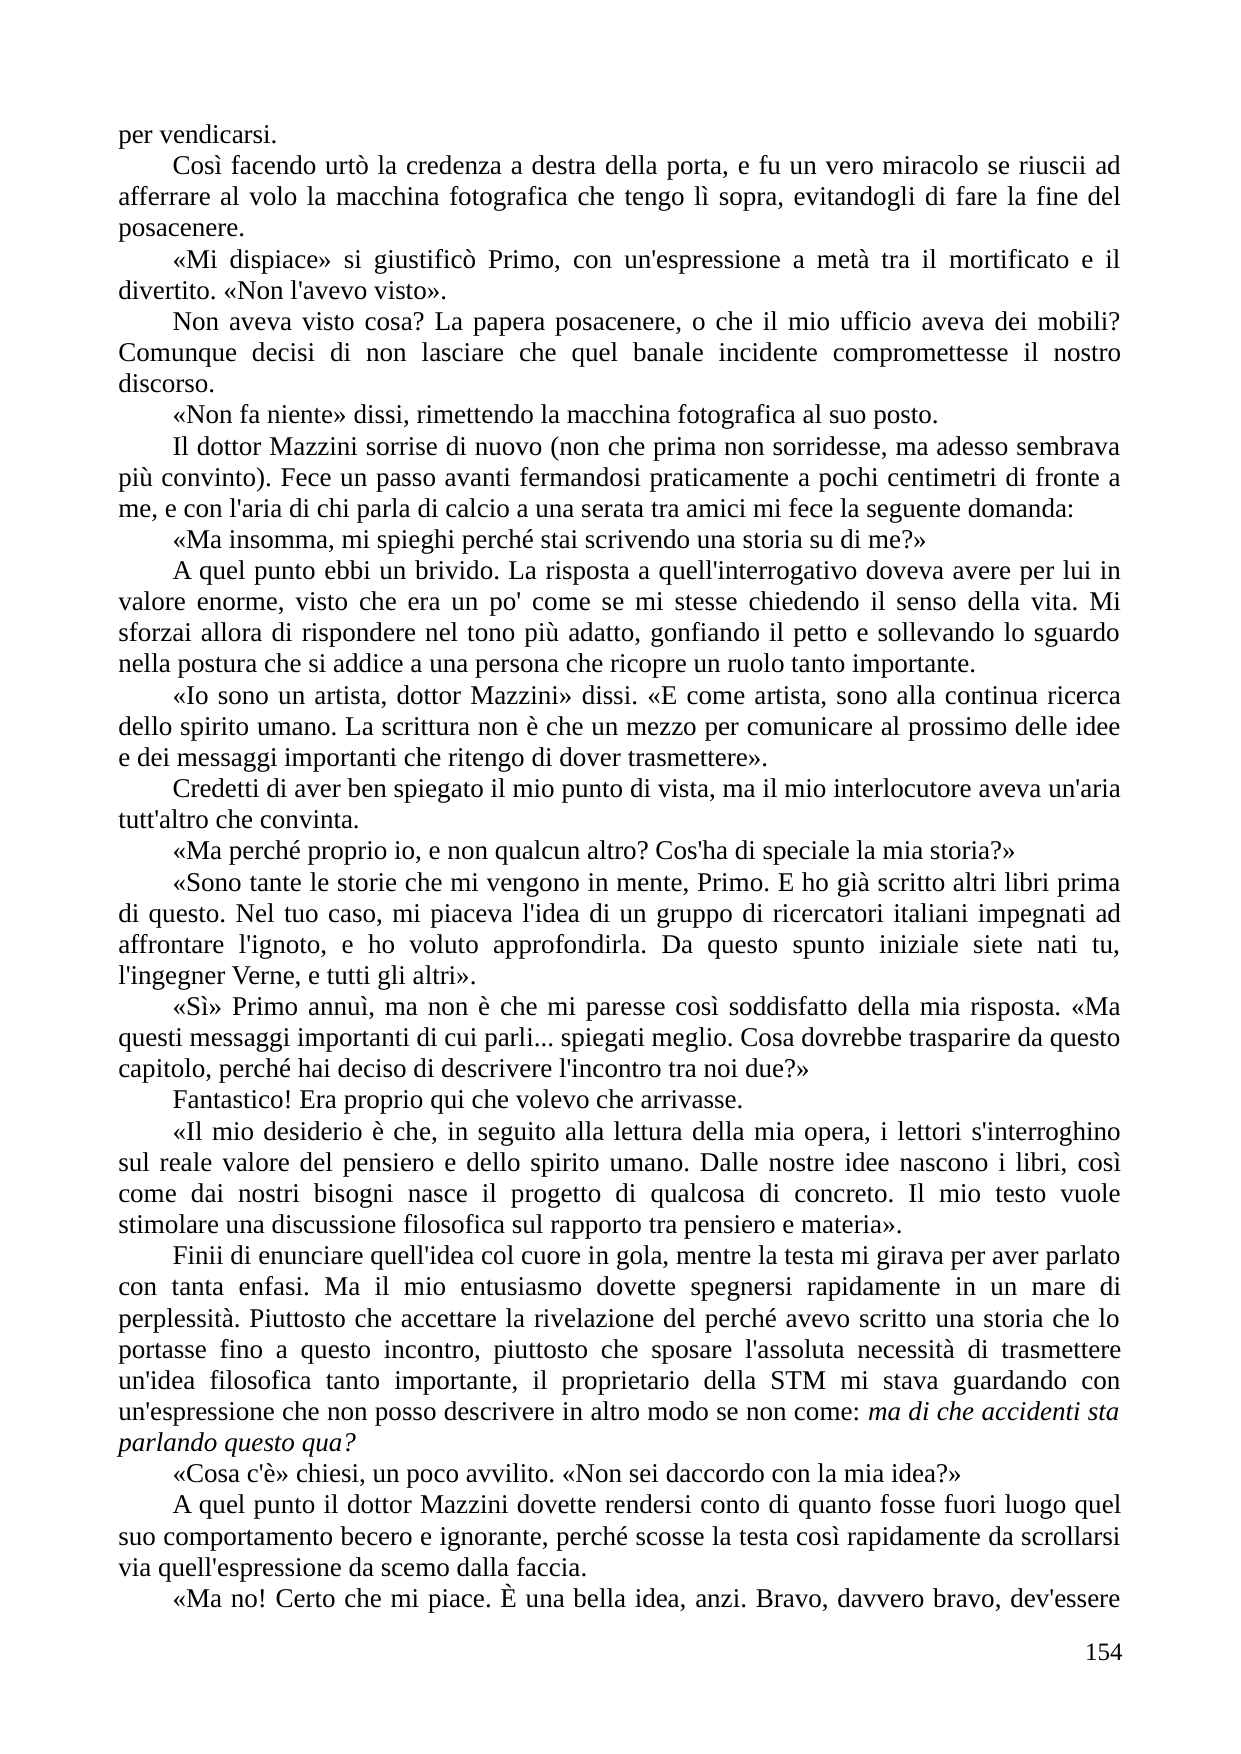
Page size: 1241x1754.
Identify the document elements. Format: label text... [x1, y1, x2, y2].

text «Ma insomma, mi spieghi perché stai scrivendo una storia su di me?» [118, 523, 1122, 554]
text «Sono tante le storie che mi vengono in mente, Primo. E ho già scritto altri libri prima di questo. Nel tuo caso, mi piaceva l'idea di un gruppo di ricercatori italiani impegnati ad affrontare l'ignoto, e ho voluto approfondirla. Da questo spunto iniziale siete nati tu, l'ingegner Verne, e tutti gli altri». [118, 866, 1122, 990]
text «Non fa niente» dissi, rimettendo la macchina fotografica al suo posto. [118, 398, 1122, 429]
text Non aveva visto cosa? La papera posacenere, o che il mio ufficio aveva dei mobili? Comunque decisi di non lasciare che quel banale incidente compromettesse il nostro discorso. [118, 305, 1122, 398]
text Fantastico! Era proprio qui che volevo che arrivasse. [118, 1084, 1122, 1115]
text Il dottor Mazzini sorrise di nuovo (non che prima non sorridesse, ma adesso sembrava più convinto). Fece un passo avanti fermandosi praticamente a pochi centimetri di fronte a me, e con l'aria di chi parla di calcio a una serata tra amici mi fece la seguente domanda: [118, 429, 1122, 523]
text «Ma perché proprio io, e non qualcun altro? Cos'ha di speciale la mia storia?» [118, 834, 1122, 866]
text «Mi dispiace» si giustificò Primo, con un'espressione a metà tra il mortificato e il divertito. «Non l'avevo visto». [118, 243, 1122, 305]
text «Cosa c'è» chiesi, un poco avvilito. «Non sei daccordo con la mia idea?» [118, 1457, 1122, 1488]
text «Il mio desiderio è che, in seguito alla lettura della mia opera, i lettori s'interroghino sul reale valore del pensiero e dello spirito umano. Dalle nostre idee nascono i libri, così come dai nostri bisogni nasce il progetto di qualcosa di concreto. Il mio testo vuole stimolare una discussione filosofica sul rapporto tra pensiero e materia». [118, 1115, 1122, 1239]
text «Io sono un artista, dottor Mazzini» dissi. «E come artista, sono alla continua ricerca dello spirito umano. La scrittura non è che un mezzo per comunicare al prossimo delle idee e dei messaggi importanti che ritengo di dover trasmettere». [118, 679, 1122, 772]
text per vendicarsi. [118, 118, 1122, 149]
text Credetti di aver ben spiegato il mio punto di vista, ma il mio interlocutore aveva un'aria tutt'altro che convinta. [118, 772, 1122, 834]
text Così facendo urtò la credenza a destra della porta, e fu un vero miracolo se riuscii ad afferrare al volo la macchina fotografica che tengo lì sopra, evitandogli di fare la fine del posacenere. [118, 149, 1122, 243]
text «Sì» Primo annuì, ma non è che mi paresse così soddisfatto della mia risposta. «Ma questi messaggi importanti di cui parli... spiegati meglio. Cosa dovrebbe trasparire da questo capitolo, perché hai deciso di descrivere l'incontro tra noi due?» [118, 990, 1122, 1084]
text A quel punto ebbi un brivido. La risposta a quell'interrogativo doveva avere per lui in valore enorme, visto che era un po' come se mi stesse chiedendo il senso della vita. Mi sforzai allora di rispondere nel tono più adatto, gonfiando il petto e sollevando lo sguardo nella postura che si addice a una persona che ricopre un ruolo tanto importante. [118, 554, 1122, 679]
text Finii di enunciare quell'idea col cuore in gola, mentre la testa mi girava per aver parlato con tanta enfasi. Ma il mio entusiasmo dovette spegnersi rapidamente in un mare di perplessità. Piuttosto che accettare la rivelazione del perché avevo scritto una storia che lo portasse fino a questo incontro, piuttosto che sposare l'assoluta necessità di trasmettere un'idea filosofica tanto importante, il proprietario della STM mi stava guardando con un'espressione che non posso descrivere in altro modo se non come: ma di che accidenti sta parlando questo qua? [118, 1239, 1122, 1457]
text A quel punto il dottor Mazzini dovette rendersi conto di quanto fosse fuori luogo quel suo comportamento becero e ignorante, perché scosse la testa così rapidamente da scrollarsi via quell'espressione da scemo dalla faccia. [118, 1488, 1122, 1582]
text «Ma no! Certo che mi piace. È una bella idea, anzi. Bravo, davvero bravo, dev'essere [118, 1582, 1122, 1613]
